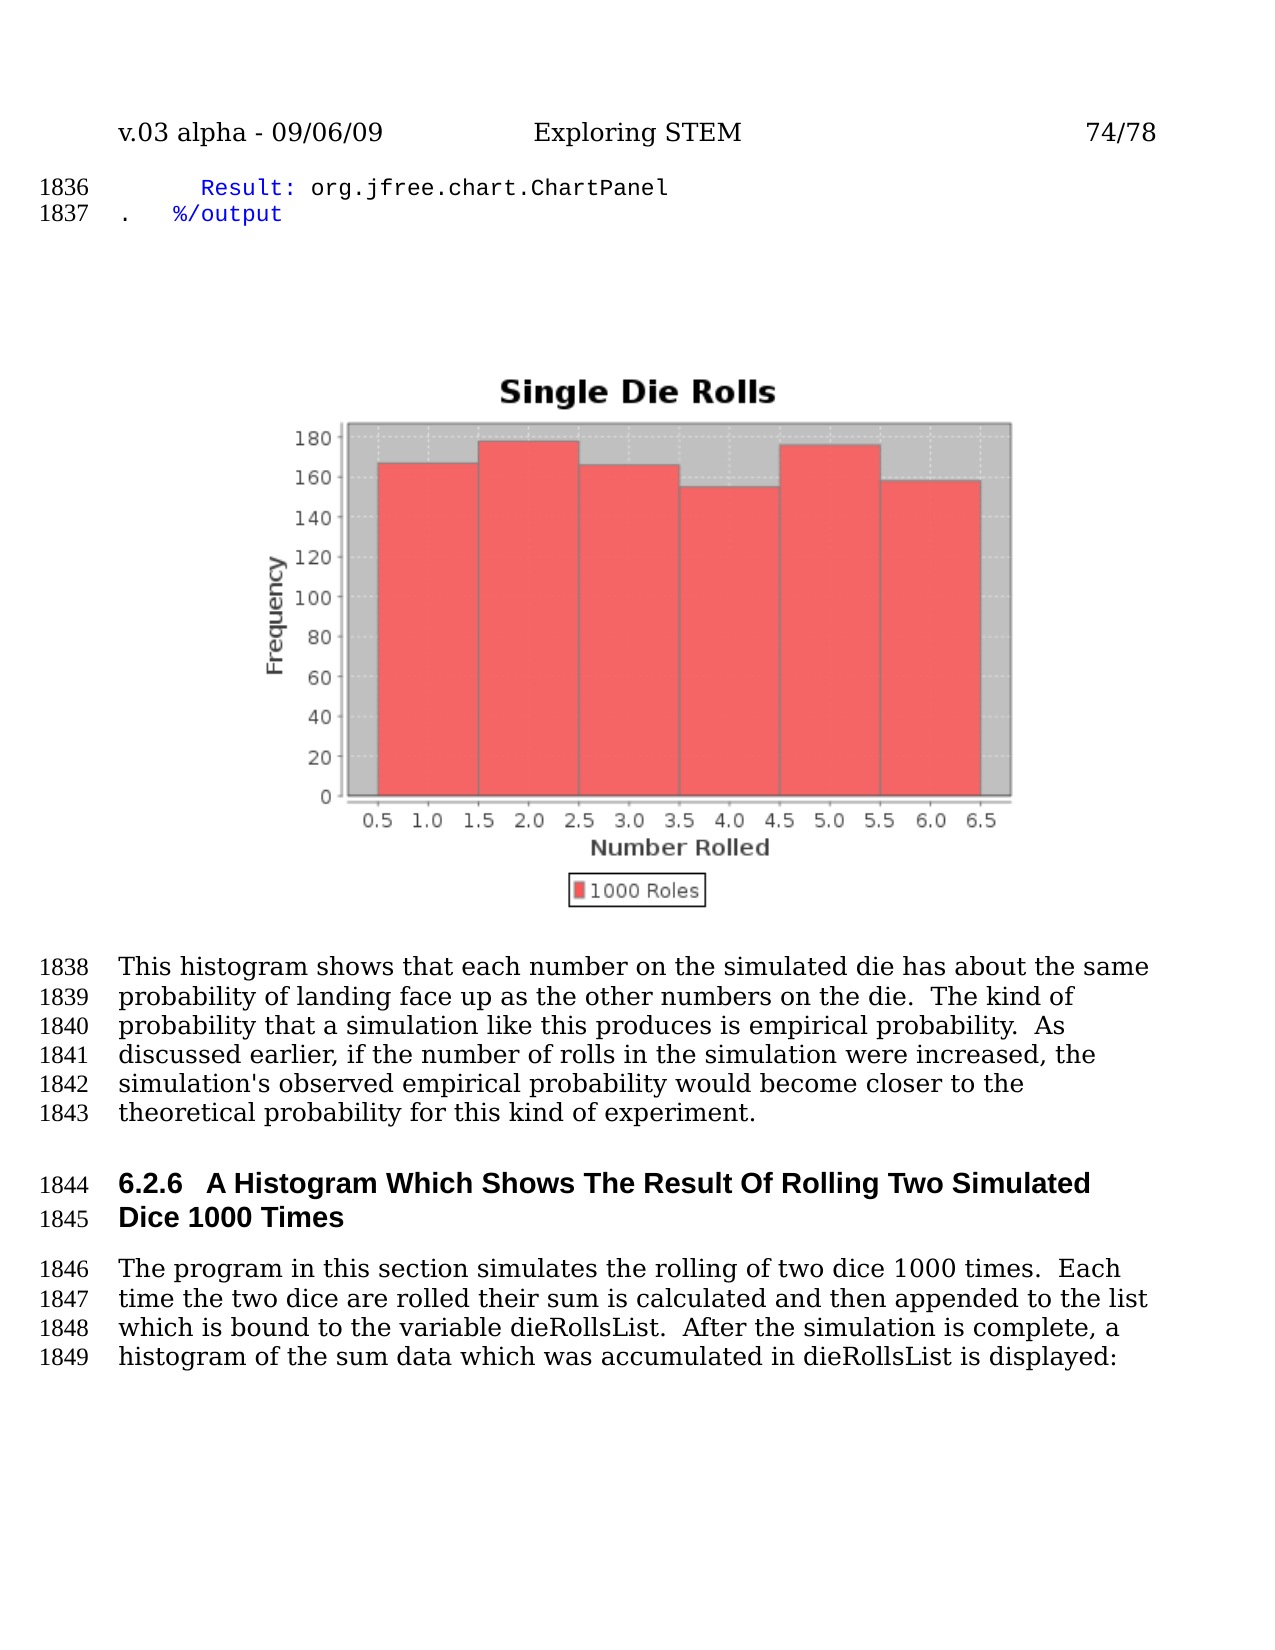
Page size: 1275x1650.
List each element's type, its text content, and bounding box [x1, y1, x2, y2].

text The program in this section simulates the rolling of two dice 1000 times. Each time the two dice are rolled their sum is calculated and then appended to the list which is bound to the variable dieRollsList. After the simulation is complete, a histogram of the sum data which was accumulated in dieRollsList is displayed: [118, 1254, 1157, 1371]
text This histogram shows that each number on the simulated die has about the same probability of landing face up as the other numbers on the die. The kind of probability that a simulation like this produces is empirical probability. As discussed earlier, if the number of rolls in the simulation were increased, the simulation's observed empirical probability would become closer to the theoretical probability for this kind of experiment. [118, 952, 1157, 1127]
subtitle A Histogram Which Shows The Result Of Rolling Two Simulated Dice 1000 Times [118, 1167, 1157, 1234]
text . %/output [118, 203, 1157, 229]
text Result: org.jfree.chart.ChartPanel [118, 177, 1157, 203]
picture [245, 372, 1030, 909]
